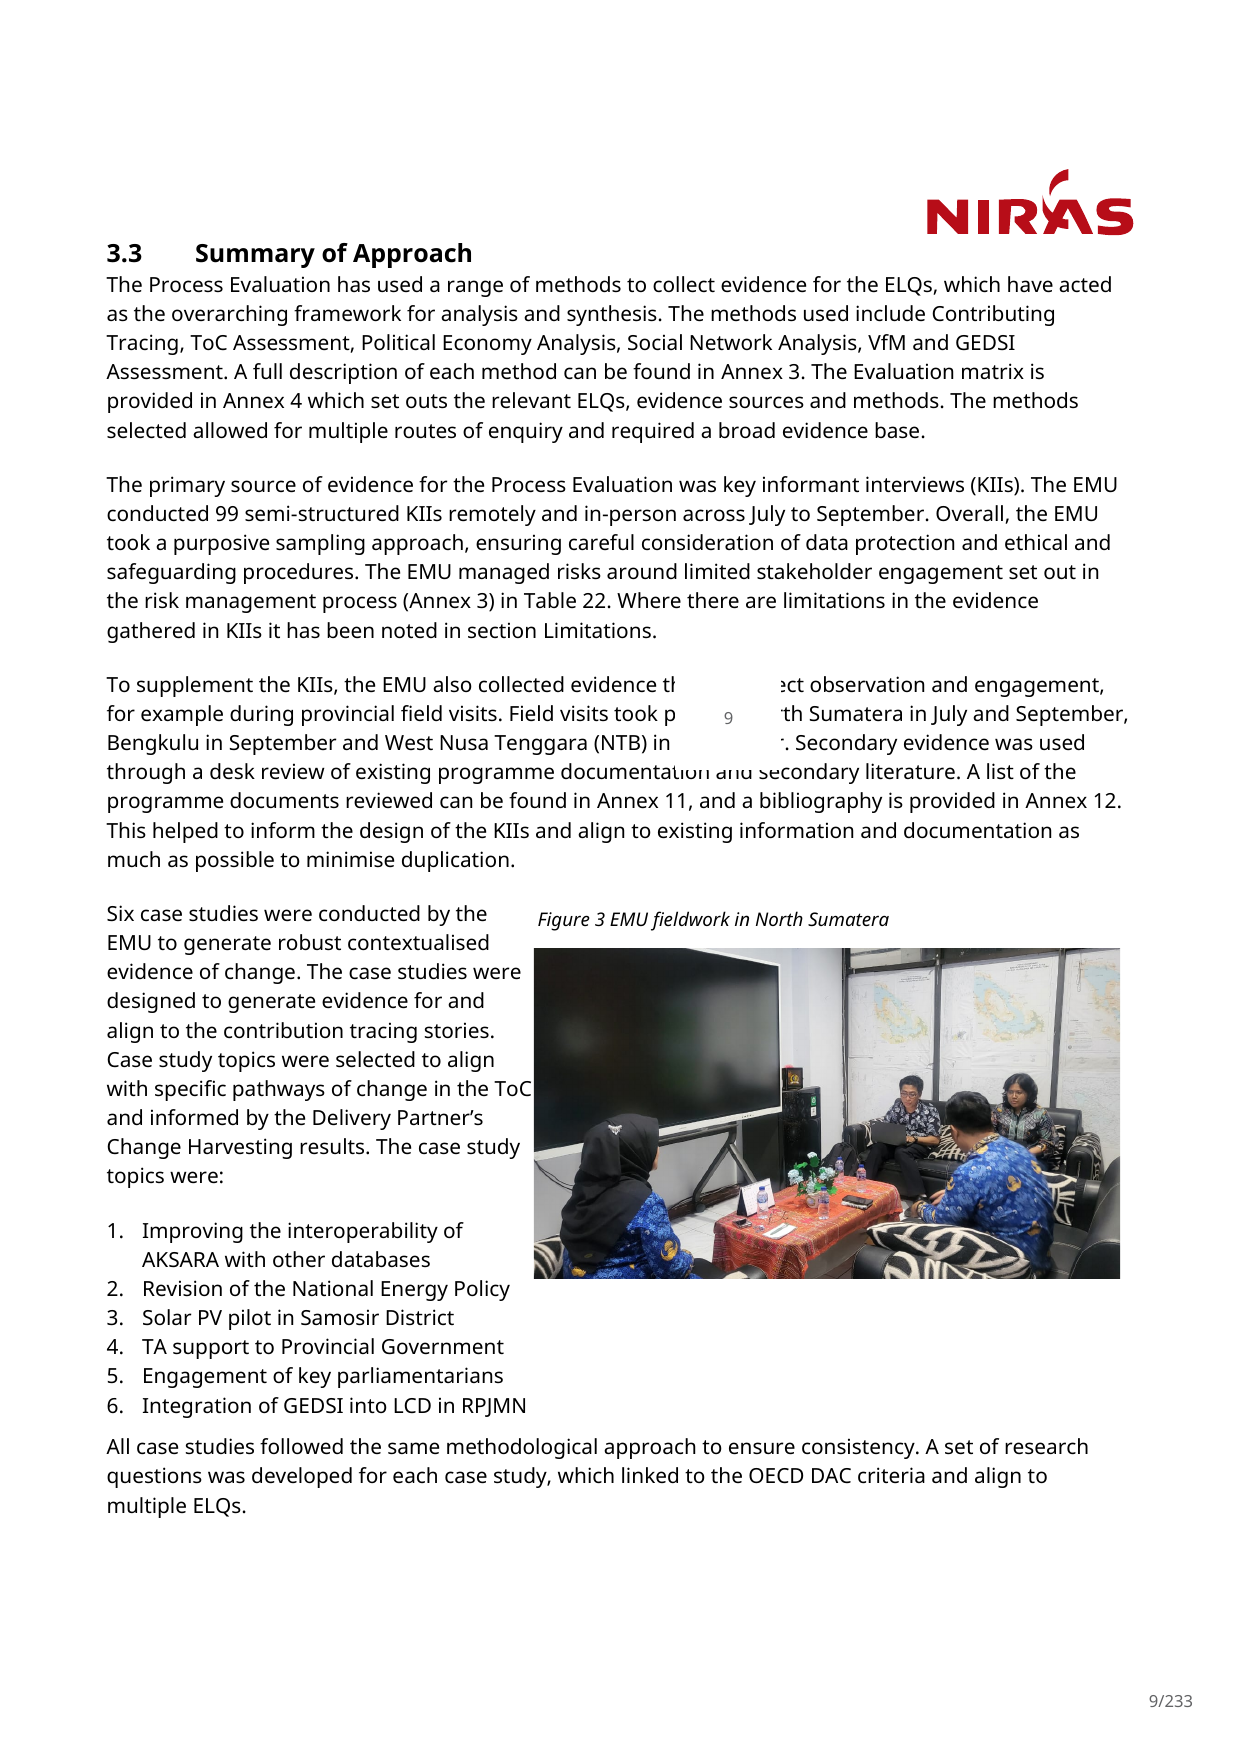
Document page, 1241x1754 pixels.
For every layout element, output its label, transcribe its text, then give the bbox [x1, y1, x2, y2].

text Six case studies were conducted by the EMU to generate robust contextualised evidence of change. The case studies were designed to generate evidence for and align to the contribution tracing stories. Case study topics were selected to align with specific pathways of change in the ToC and informed by the Delivery Partner’s Change Harvesting results. The case study topics were: [106, 898, 1134, 1190]
text Figure 3 EMU fieldwork in North Sumatera [537, 905, 1124, 932]
text The primary source of evidence for the Process Evaluation was key informant interviews (KIIs). The EMU conducted 99 semi-structured KIIs remotely and in-person across July to September. Overall, the EMU took a purposive sampling approach, ensuring careful consideration of data protection and ethical and safeguarding procedures. The EMU managed risks around limited stakeholder engagement set out in the risk management process (Annex 3) in Table 22. Where there are limitations in the evidence gathered in KIIs it has been noted in section 2.4. [106, 469, 1134, 644]
list Engagement of key parliamentarians [106, 1361, 1134, 1390]
text To supplement the KIIs, the EMU also collected evidence through direct observation and engagement, for example during provincial field visits. Field visits took place to North Sumatera in July and September, Bengkulu in September and West Nusa Tenggara (NTB) in September. Secondary evidence was used through a desk review of existing programme documentation and secondary literature. A list of the programme documents reviewed can be found in Annex 11, and a bibliography is provided in Annex 12. This helped to inform the design of the KIIs and align to existing information and documentation as much as possible to minimise duplication. [106, 669, 1134, 873]
list Improving the interoperability of AKSARA with other databases [106, 1215, 533, 1273]
text All case studies followed the same methodological approach to ensure consistency. A set of research questions was developed for each case study, which linked to the OECD DAC criteria and align to multiple ELQs. [106, 1432, 1134, 1519]
list Solar PV pilot in Samosir District [106, 1303, 1134, 1332]
list TA support to Provincial Government [106, 1332, 1134, 1361]
list Integration of GEDSI into LCD in RPJMN [106, 1390, 1134, 1419]
subtitle Summary of Approach [106, 235, 1134, 269]
text The Process Evaluation has used a range of methods to collect evidence for the ELQs, which have acted as the overarching framework for analysis and synthesis. The methods used include Contributing Tracing, ToC Assessment, Political Economy Analysis, Social Network Analysis, VfM and GEDSI Assessment. A full description of each method can be found in Annex 3. The Evaluation matrix is provided in Annex 4 which set outs the relevant ELQs, evidence sources and methods. The methods selected allowed for multiple routes of enquiry and required a broad evidence base. [106, 269, 1134, 444]
list Revision of the National Energy Policy [106, 1273, 1134, 1303]
